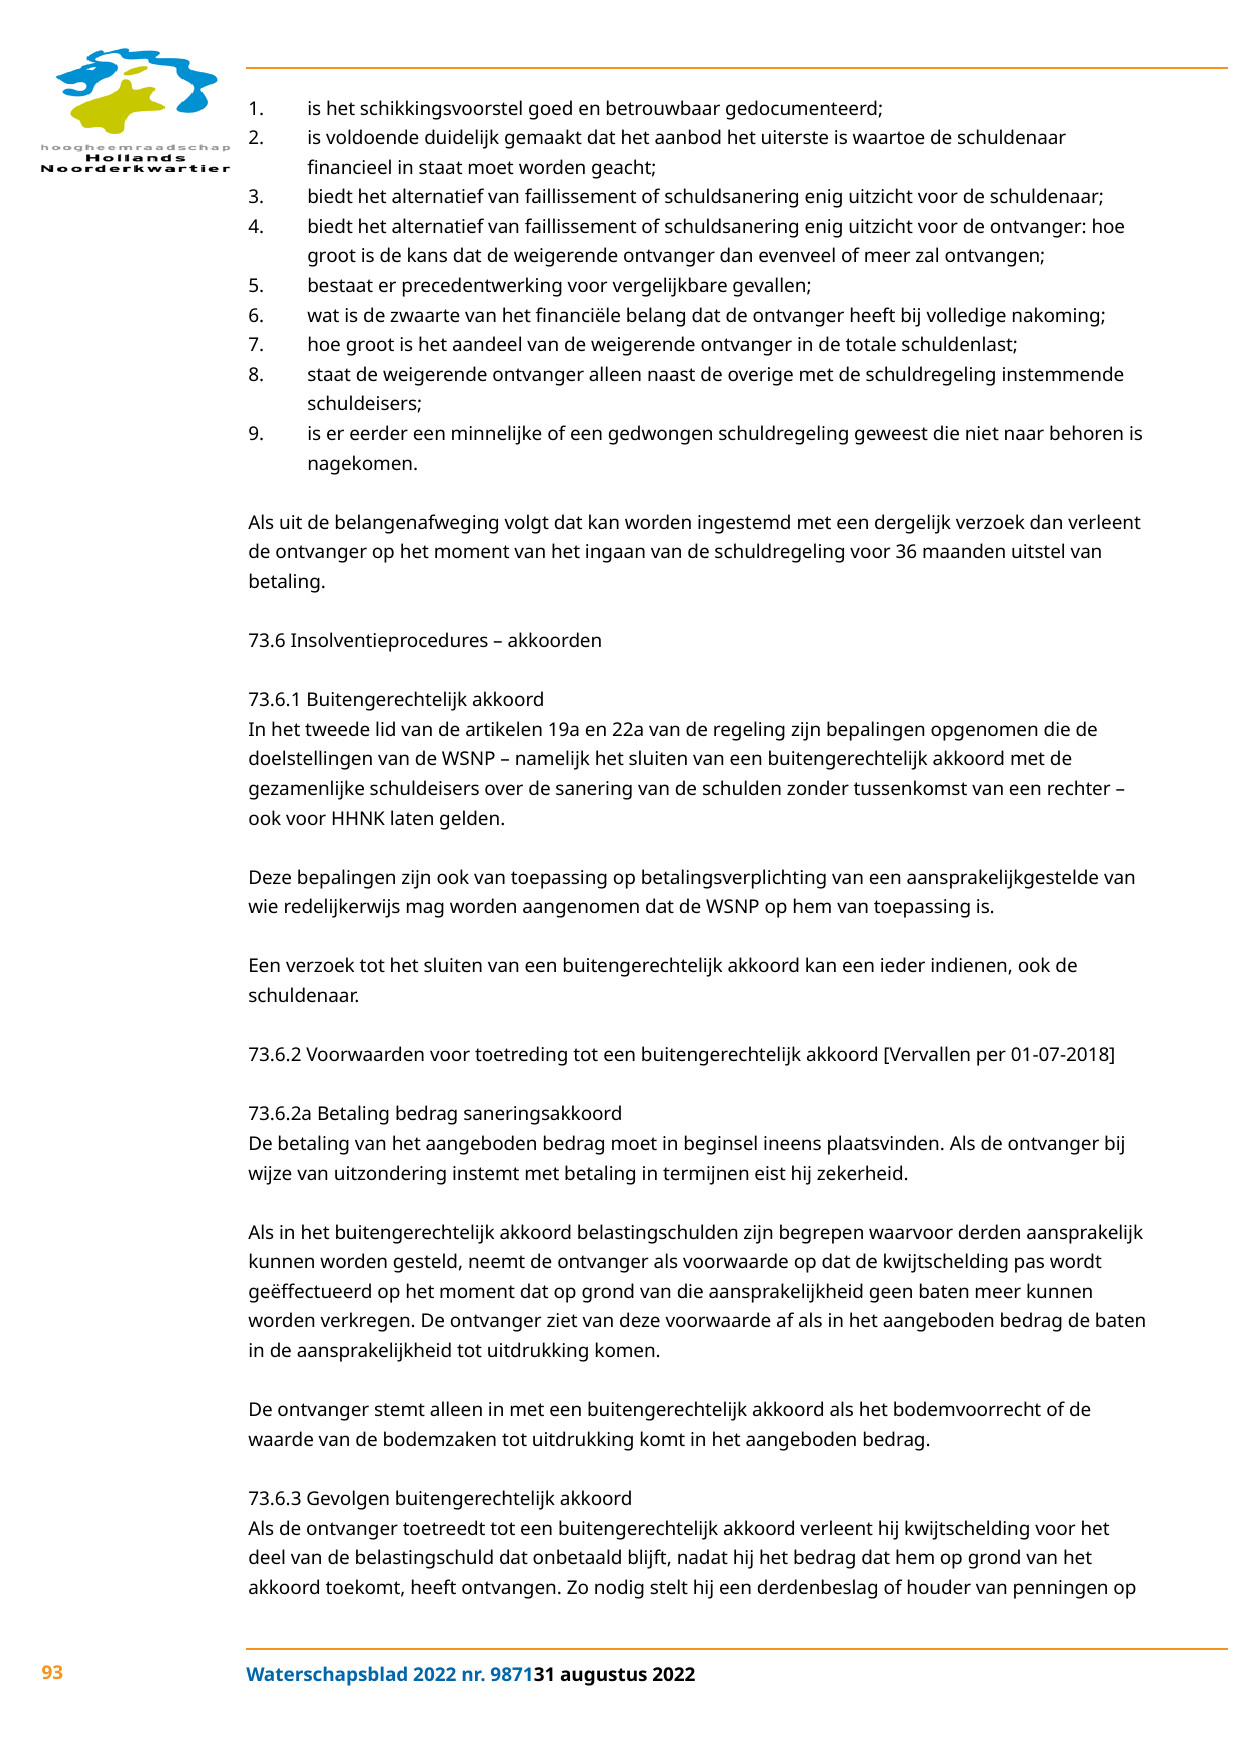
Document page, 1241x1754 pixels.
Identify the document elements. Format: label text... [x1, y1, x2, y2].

list wat is de zwaarte van het financiële belang dat de ontvanger heeft bij volledige nakoming; [248, 302, 1152, 328]
text 73.6.2 Voorwaarden voor toetreding tot een buitengerechtelijk akkoord [Vervallen per 01-07-2018] [248, 1041, 1152, 1067]
list is voldoende duidelijk gemaakt dat het aanbod het uiterste is waartoe de schuldenaar financieel in staat moet worden geacht; [248, 124, 1152, 180]
text Deze bepalingen zijn ook van toepassing op betalingsverplichting van een aansprakelijkgestelde van wie redelijkerwijs mag worden aangenomen dat de WSNP op hem van toepassing is. [248, 864, 1152, 919]
list is het schikkingsvoorstel goed en betrouwbaar gedocumenteerd; [248, 95, 1152, 121]
list is er eerder een minnelijke of een gedwongen schuldregeling geweest die niet naar behoren is nagekomen. [248, 420, 1152, 476]
text Als uit de belangenafweging volgt dat kan worden ingestemd met een dergelijk verzoek dan verleent de ontvanger op het moment van het ingaan van de schuldregeling voor 36 maanden uitstel van betaling. [248, 509, 1152, 594]
text 73.6.2a Betaling bedrag saneringsakkoord [248, 1101, 1152, 1126]
text Als in het buitengerechtelijk akkoord belastingschulden zijn begrepen waarvoor derden aansprakelijk kunnen worden gesteld, neemt de ontvanger als voorwaarde op dat de kwijtschelding pas wordt geëffectueerd op het moment dat op grond van die aansprakelijkheid geen baten meer kunnen worden verkregen. De ontvanger ziet van deze voorwaarde af als in het aangeboden bedrag de baten in de aansprakelijkheid tot uitdrukking komen. [248, 1219, 1152, 1363]
text 73.6.1 Buitengerechtelijk akkoord [248, 686, 1152, 712]
list biedt het alternatief van faillissement of schuldsanering enig uitzicht voor de schuldenaar; [248, 183, 1152, 209]
text In het tweede lid van de artikelen 19a en 22a van de regeling zijn bepalingen opgenomen die de doelstellingen van de WSNP – namelijk het sluiten van een buitengerechtelijk akkoord met de gezamenlijke schuldeisers over de sanering van de schulden zonder tussenkomst van een rechter – ook voor HHNK laten gelden. [248, 716, 1152, 831]
list hoe groot is het aandeel van de weigerende ontvanger in de totale schuldenlast; [248, 331, 1152, 357]
text De betaling van het aangeboden bedrag moet in beginsel ineens plaatsvinden. Als de ontvanger bij wijze van uitzondering instemt met betaling in termijnen eist hij zekerheid. [248, 1130, 1152, 1186]
text 73.6.3 Gevolgen buitengerechtelijk akkoord [248, 1485, 1152, 1511]
text Als de ontvanger toetreedt tot een buitengerechtelijk akkoord verleent hij kwijtschelding voor het deel van de belastingschuld dat onbetaald blijft, nadat hij het bedrag dat hem op grond van het akkoord toekomt, heeft ontvangen. Zo nodig stelt hij een derdenbeslag of houder van penningen op [248, 1515, 1152, 1600]
list staat de weigerende ontvanger alleen naast de overige met de schuldregeling instemmende schuldeisers; [248, 361, 1152, 416]
list biedt het alternatief van faillissement of schuldsanering enig uitzicht voor de ontvanger: hoe groot is de kans dat de weigerende ontvanger dan evenveel of meer zal ontvangen; [248, 213, 1152, 268]
text Een verzoek tot het sluiten van een buitengerechtelijk akkoord kan een ieder indienen, ook de schuldenaar. [248, 953, 1152, 1008]
text 73.6 Insolventieprocedures – akkoorden [248, 627, 1152, 653]
picture [41, 47, 231, 172]
text De ontvanger stemt alleen in met een buitengerechtelijk akkoord als het bodemvoorrecht of de waarde van de bodemzaken tot uitdrukking komt in het aangeboden bedrag. [248, 1396, 1152, 1452]
list bestaat er precedentwerking voor vergelijkbare gevallen; [248, 272, 1152, 298]
